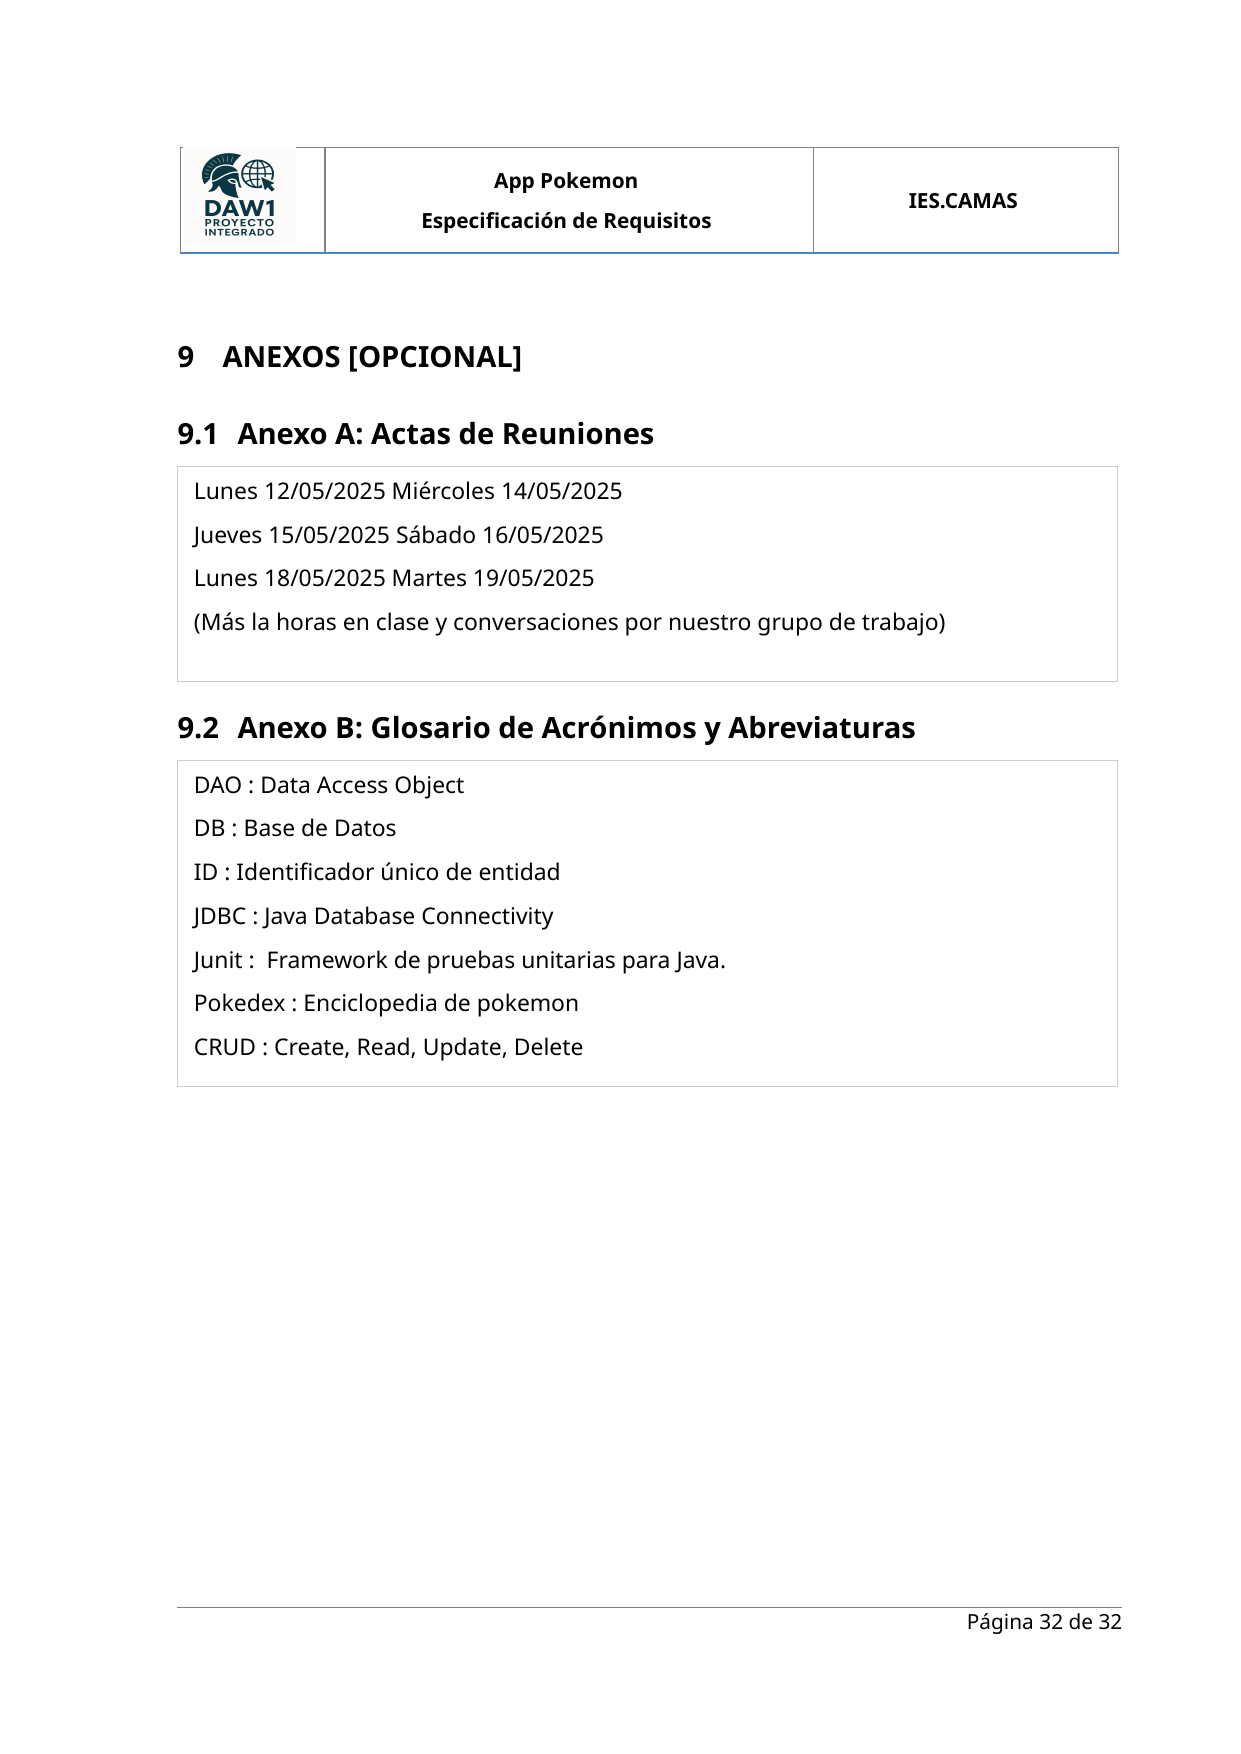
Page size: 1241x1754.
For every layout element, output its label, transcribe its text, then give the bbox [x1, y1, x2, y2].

text Lunes 18/05/2025 Martes 19/05/2025 [194, 562, 1101, 594]
text Jueves 15/05/2025 Sábado 16/05/2025 [194, 519, 1101, 550]
text DAO : Data Access Object [194, 769, 1101, 800]
text ID : Identificador único de entidad [194, 856, 1101, 887]
text Lunes 12/05/2025 Miércoles 14/05/2025 [194, 475, 1101, 506]
subtitle ANEXOS [OPCIONAL] [177, 336, 1122, 376]
text Junit : Framework de pruebas unitarias para Java. [194, 944, 1101, 975]
text Pokedex : Enciclopedia de pokemon [194, 987, 1101, 1019]
subtitle Anexo A: Actas de Reuniones [177, 414, 1122, 453]
text (Más la horas en clase y conversaciones por nuestro grupo de trabajo) [194, 606, 1101, 637]
picture [183, 147, 296, 246]
text DB : Base de Datos [194, 812, 1101, 844]
text CRUD : Create, Read, Update, Delete [194, 1031, 1101, 1062]
subtitle Anexo B: Glosario de Acrónimos y Abreviaturas [177, 707, 1122, 747]
text JDBC : Java Database Connectivity [194, 900, 1101, 931]
